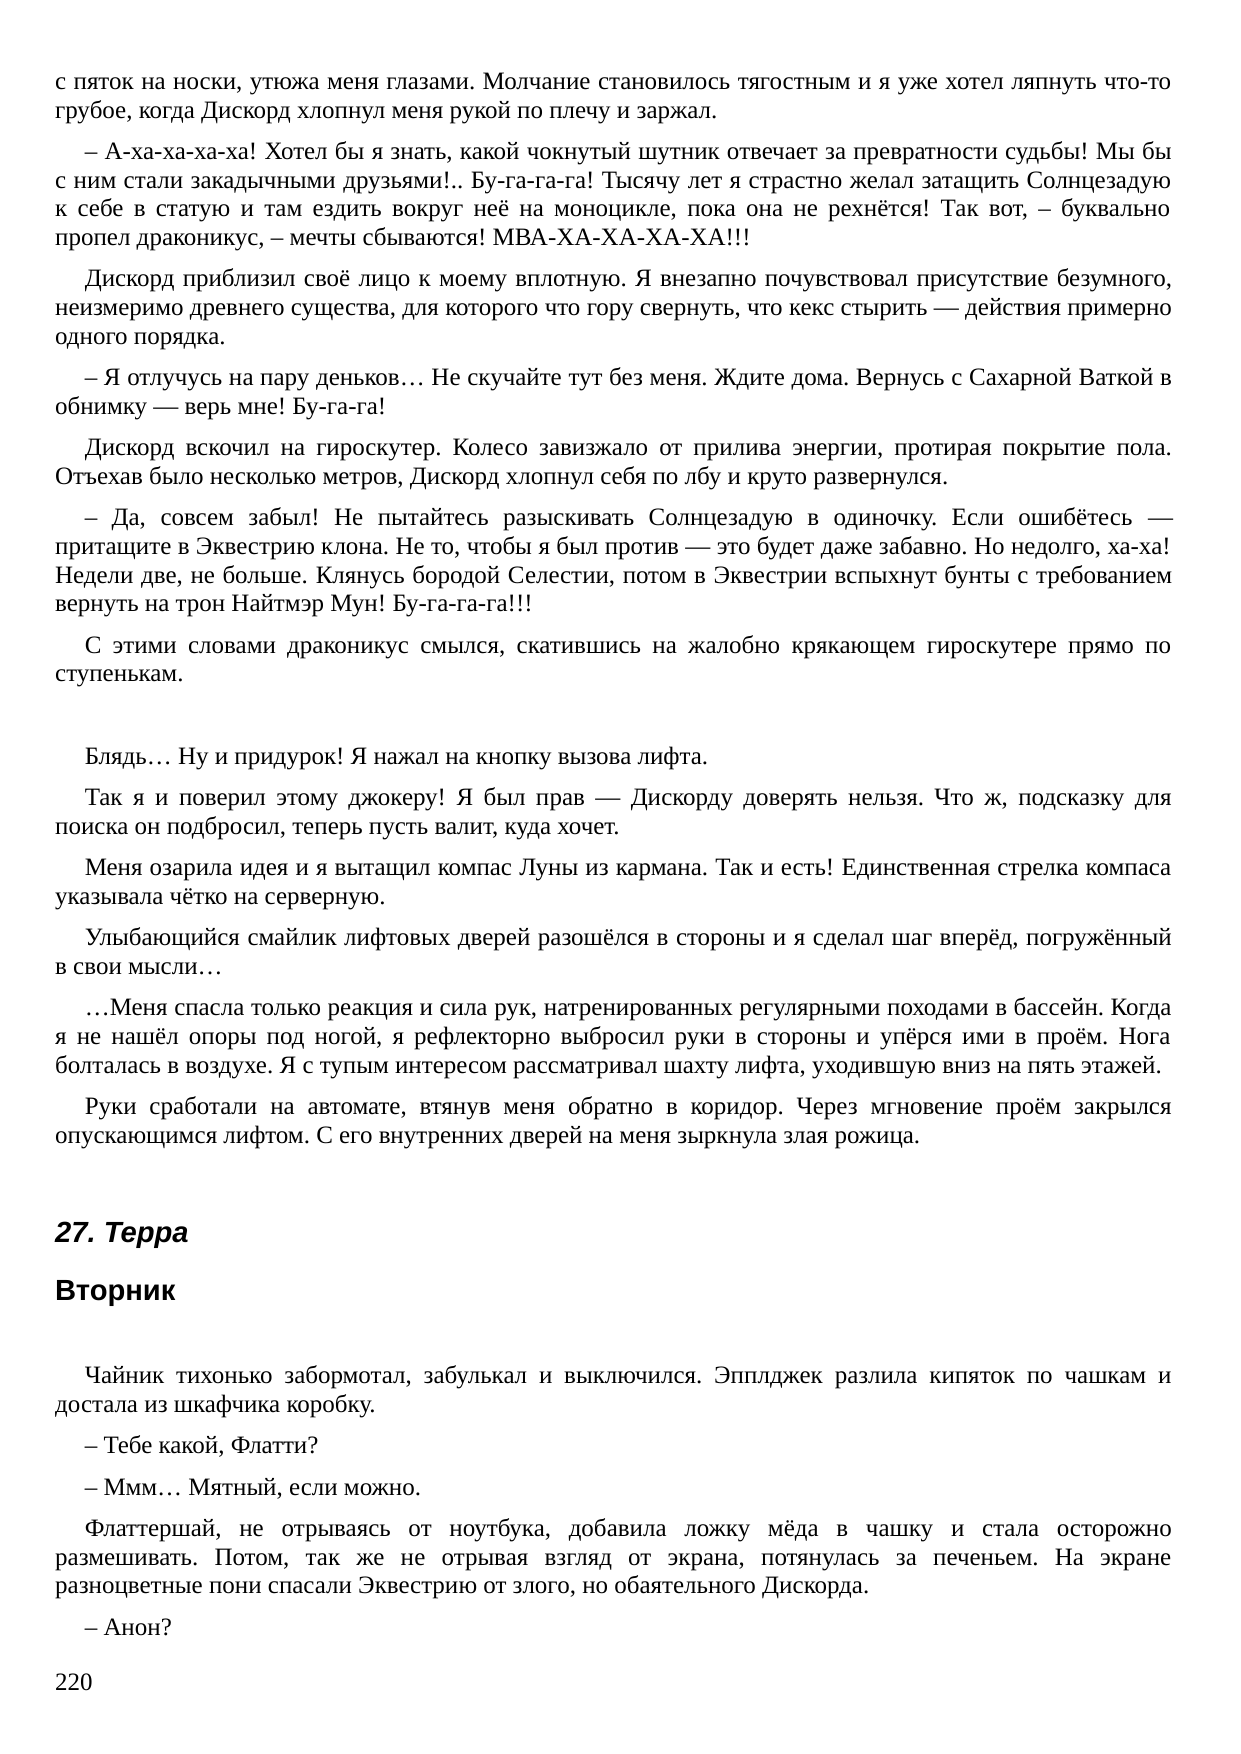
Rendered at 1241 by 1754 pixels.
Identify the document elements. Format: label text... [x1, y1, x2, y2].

text – Ммм… Мятный, если можно. [55, 1472, 1173, 1501]
text Улыбающийся смайлик лифтовых дверей разошёлся в стороны и я сделал шаг вперёд, погружённый в свои мысли… [55, 922, 1173, 980]
text …Меня спасла только реакция и сила рук, натренированных регулярными походами в бассейн. Когда я не нашёл опоры под ногой, я рефлекторно выбросил руки в стороны и упёрся ими в проём. Нога болталась в воздухе. Я с тупым интересом рассматривал шахту лифта, уходившую вниз на пять этажей. [55, 992, 1173, 1078]
text – Я отлучусь на пару деньков… Не скучайте тут без меня. Ждите дома. Вернусь с Сахарной Ваткой в обнимку — верь мне! Бу-га-га! [55, 362, 1173, 420]
text – Тебе какой, Флатти? [55, 1431, 1173, 1459]
subtitle 27. Терра [55, 1215, 1173, 1248]
text с пяток на носки, утюжа меня глазами. Молчание становилось тягостным и я уже хотел ляпнуть что-то грубое, когда Дискорд хлопнул меня рукой по плечу и заржал. [55, 66, 1173, 123]
text Блядь… Ну и придурок! Я нажал на кнопку вызова лифта. [55, 741, 1173, 770]
text Меня озарила идея и я вытащил компас Луны из кармана. Так и есть! Единственная стрелка компаса указывала чётко на серверную. [55, 852, 1173, 910]
text Так я и поверил этому джокеру! Я был прав — Дискорду доверять нельзя. Что ж, подсказку для поиска он подбросил, теперь пусть валит, куда хочет. [55, 782, 1173, 840]
subtitle Вторник [55, 1273, 1173, 1307]
text Дискорд приблизил своё лицо к моему вплотную. Я внезапно почувствовал присутствие безумного, неизмеримо древнего существа, для которого что гору свернуть, что кекс стырить — действия примерно одного порядка. [55, 263, 1173, 350]
text Дискорд вскочил на гироскутер. Колесо завизжало от прилива энергии, протирая покрытие пола. Отъехав было несколько метров, Дискорд хлопнул себя по лбу и круто развернулся. [55, 432, 1173, 490]
text – Анон? [55, 1612, 1173, 1641]
text – Да, совсем забыл! Не пытайтесь разыскивать Солнцезадую в одиночку. Если ошибётесь — притащите в Эквестрию клона. Не то, чтобы я был против — это будет даже забавно. Но недолго, ха-ха! Недели две, не больше. Клянусь бородой Селестии, потом в Эквестрии вспыхнут бунты с требованием вернуть на трон Найтмэр Мун! Бу-га-га-га!!! [55, 502, 1173, 617]
text С этими словами драконикус смылся, скатившись на жалобно крякающем гироскутере прямо по ступенькам. [55, 630, 1173, 687]
text – А-ха-ха-ха-ха! Хотел бы я знать, какой чокнутый шутник отвечает за превратности судьбы! Мы бы с ним стали закадычными друзьями!.. Бу-га-га-га! Тысячу лет я страстно желал затащить Солнцезадую к себе в статую и там ездить вокруг неё на моноцикле, пока она не рехнётся! Так вот, – буквально пропел драконикус, – мечты сбываются! МВА-ХА-ХА-ХА-ХА!!! [55, 136, 1173, 251]
text Флаттершай, не отрываясь от ноутбука, добавила ложку мёда в чашку и стала осторожно размешивать. Потом, так же не отрывая взгляд от экрана, потянулась за печеньем. На экране разноцветные пони спасали Эквестрию от злого, но обаятельного Дискорда. [55, 1513, 1173, 1599]
text Чайник тихонько забормотал, забулькал и выключился. Эпплджек разлила кипяток по чашкам и достала из шкафчика коробку. [55, 1361, 1173, 1418]
text Руки сработали на автомате, втянув меня обратно в коридор. Через мгновение проём закрылся опускающимся лифтом. С его внутренних дверей на меня зыркнула злая рожица. [55, 1091, 1173, 1148]
